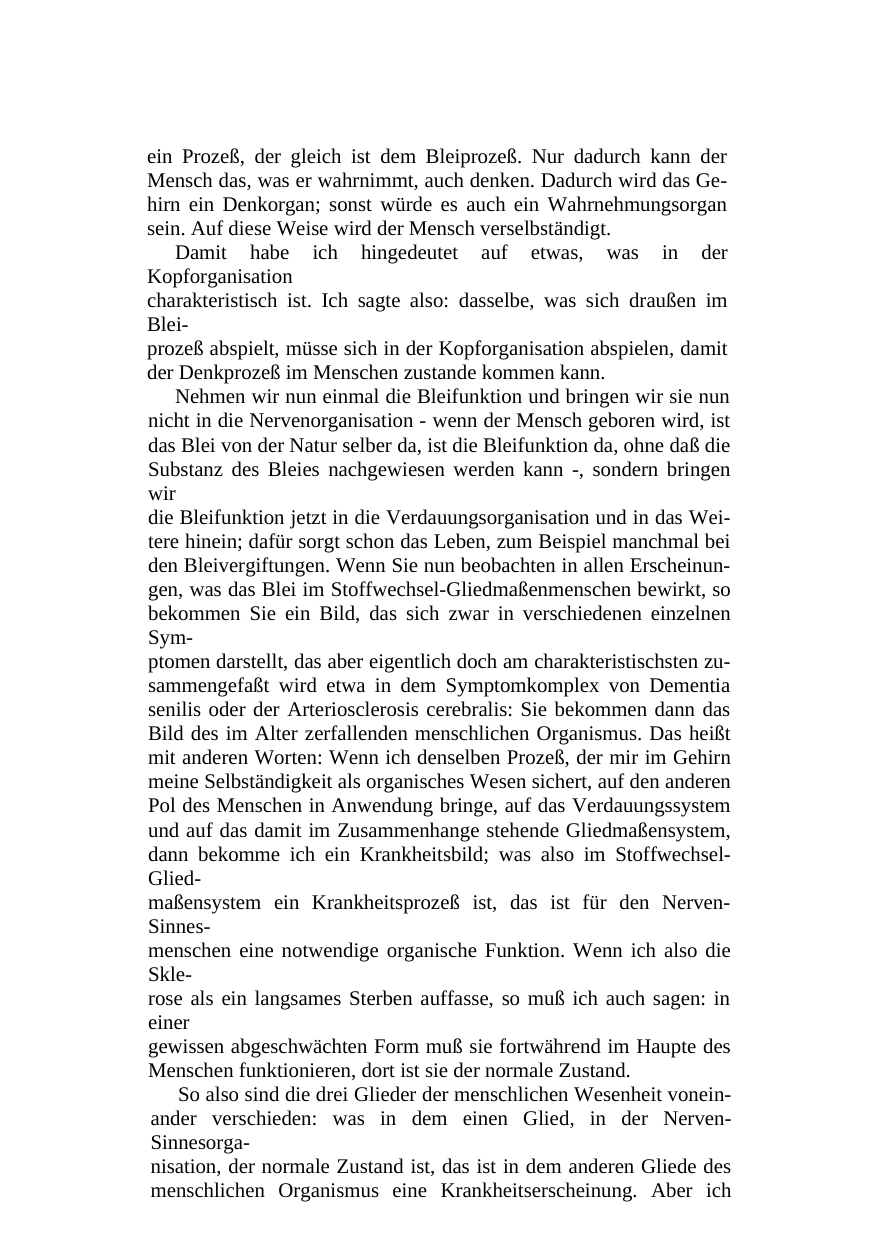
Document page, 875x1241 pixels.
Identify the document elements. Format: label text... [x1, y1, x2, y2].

text ein Prozeß, der gleich ist dem Bleiprozeß. Nur dadurch kann der Mensch das, was er wahrnimmt, auch denken. Dadurch wird das Ge- hirn ein Denkorgan; sonst würde es auch ein Wahrnehmungsorgan sein. Auf diese Weise wird der Mensch verselbständigt. [147, 144, 728, 240]
text Nehmen wir nun einmal die Bleifunktion und bringen wir sie nun nicht in die Nervenorganisation - wenn der Mensch geboren wird, ist das Blei von der Natur selber da, ist die Bleifunktion da, ohne daß die Substanz des Bleies nachgewiesen werden kann -, sondern bringen wir die Bleifunktion jetzt in die Verdauungsorganisation und in das Wei- tere hinein; dafür sorgt schon das Leben, zum Beispiel manchmal bei den Bleivergiftungen. Wenn Sie nun beobachten in allen Erscheinun- gen, was das Blei im Stoffwechsel-Gliedmaßenmenschen bewirkt, so bekommen Sie ein Bild, das sich zwar in verschiedenen einzelnen Sym- ptomen darstellt, das aber eigentlich doch am charakteristischsten zu- sammengefaßt wird etwa in dem Symptomkomplex von Dementia senilis oder der Arteriosclerosis cerebralis: Sie bekommen dann das Bild des im Alter zerfallenden menschlichen Organismus. Das heißt mit anderen Worten: Wenn ich denselben Prozeß, der mir im Gehirn meine Selbständigkeit als organisches Wesen sichert, auf den anderen Pol des Menschen in Anwendung bringe, auf das Verdauungssystem und auf das damit im Zusammenhange stehende Gliedmaßensystem, dann bekomme ich ein Krankheitsbild; was also im Stoffwechsel-Glied- maßensystem ein Krankheitsprozeß ist, das ist für den Nerven-Sinnes- menschen eine notwendige organische Funktion. Wenn ich also die Skle- rose als ein langsames Sterben auffasse, so muß ich auch sagen: in einer gewissen abgeschwächten Form muß sie fortwährend im Haupte des Menschen funktionieren, dort ist sie der normale Zustand. [148, 384, 731, 1082]
text So also sind die drei Glieder der menschlichen Wesenheit vonein- ander verschieden: was in dem einen Glied, in der Nerven-Sinnesorga- nisation, der normale Zustand ist, das ist in dem anderen Gliede des menschlichen Organismus eine Krankheitserscheinung. Aber ich [150, 1082, 732, 1202]
text Damit habe ich hingedeutet auf etwas, was in der Kopforganisation charakteristisch ist. Ich sagte also: dasselbe, was sich draußen im Blei- prozeß abspielt, müsse sich in der Kopforganisation abspielen, damit der Denkprozeß im Menschen zustande kommen kann. [147, 240, 729, 384]
